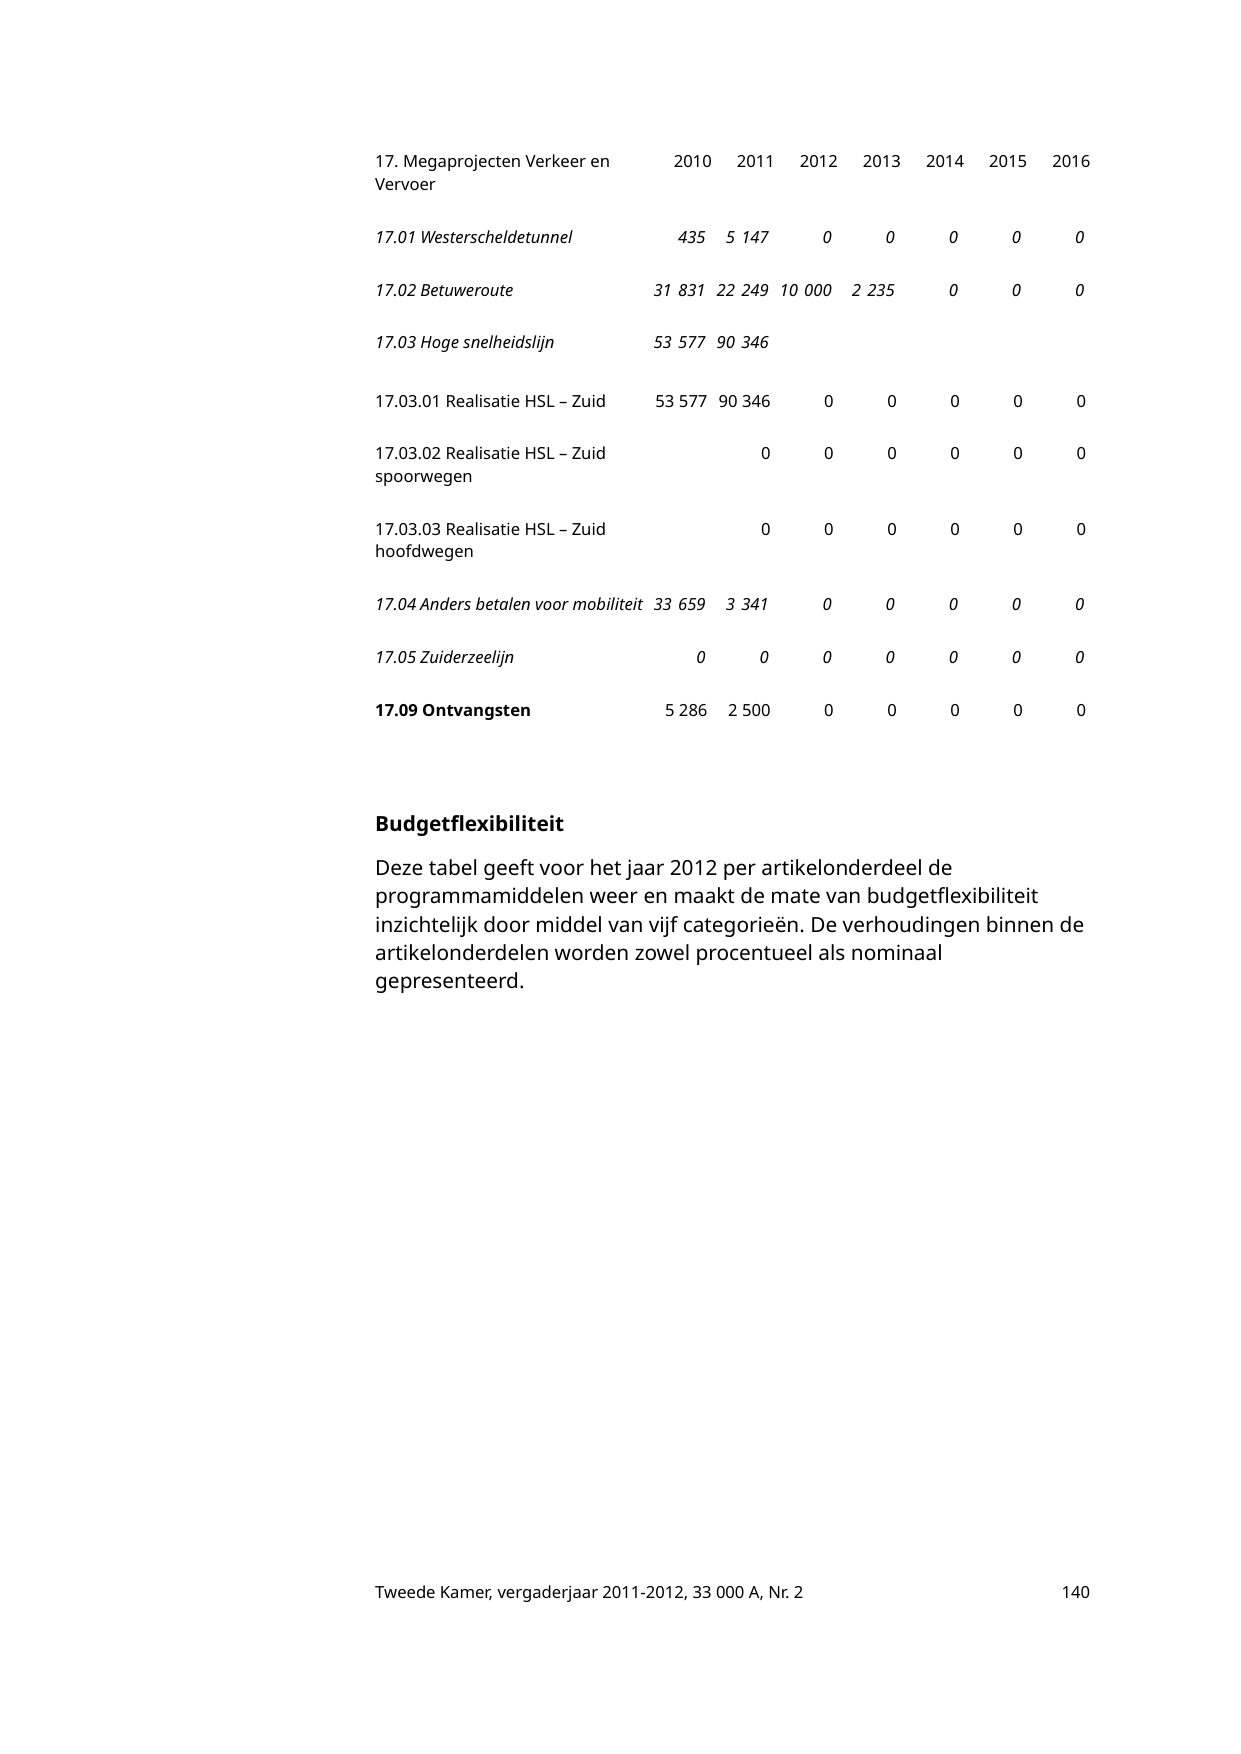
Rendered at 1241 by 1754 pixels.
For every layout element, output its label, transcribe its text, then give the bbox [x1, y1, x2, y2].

table_cell 17.01 Westerscheldetunnel [375, 225, 648, 278]
table_cell [1027, 331, 1090, 389]
table_cell 0 [901, 646, 964, 698]
table_cell 17.02 Betuweroute [375, 278, 648, 331]
table_cell 17.03.02 Realisatie HSL – Zuid spoorwegen [375, 442, 648, 517]
table_cell [648, 442, 711, 517]
table_cell [838, 331, 901, 389]
table_header 2016 [1027, 150, 1090, 225]
table_cell 0 [775, 518, 838, 593]
table_cell 0 [711, 518, 774, 593]
table_cell 0 [901, 442, 964, 517]
table_cell 0 [964, 389, 1027, 442]
table_cell 17.03.01 Realisatie HSL – Zuid [375, 389, 648, 442]
table_cell 10 000 [775, 278, 838, 331]
table_cell 0 [1027, 389, 1090, 442]
table_cell 0 [711, 646, 774, 698]
table_cell 0 [901, 389, 964, 442]
table_cell 0 [1027, 593, 1090, 646]
table_header 17. Megaprojecten Verkeer en Vervoer [375, 150, 648, 225]
table_cell 0 [838, 225, 901, 278]
table_cell 0 [1027, 442, 1090, 517]
table_cell 0 [838, 442, 901, 517]
table_cell 3 341 [711, 593, 774, 646]
table_cell [901, 331, 964, 389]
table_header 2011 [711, 150, 774, 225]
table_cell 0 [1027, 698, 1090, 751]
table_cell 33 659 [648, 593, 711, 646]
table_cell 53 577 [648, 389, 711, 442]
table_cell 90 346 [711, 389, 774, 442]
table_cell 0 [901, 278, 964, 331]
table_cell 0 [648, 646, 711, 698]
table_cell 17.09 Ontvangsten [375, 698, 648, 751]
table_cell 0 [711, 442, 774, 517]
table_cell 0 [775, 646, 838, 698]
table_cell 0 [838, 646, 901, 698]
table_cell [964, 331, 1027, 389]
table_header 2010 [648, 150, 711, 225]
table_cell 0 [901, 593, 964, 646]
table_cell 17.04 Anders betalen voor mobiliteit [375, 593, 648, 646]
table_header 2012 [775, 150, 838, 225]
table_cell 0 [964, 593, 1027, 646]
table_header 2013 [838, 150, 901, 225]
table_header 2014 [901, 150, 964, 225]
table_cell 0 [1027, 646, 1090, 698]
table_cell 0 [1027, 518, 1090, 593]
table_cell 0 [838, 389, 901, 442]
table_cell 0 [964, 518, 1027, 593]
table_cell 17.03 Hoge snelheidslijn [375, 331, 648, 389]
table_cell [648, 518, 711, 593]
text Deze tabel geeft voor het jaar 2012 per artikelonderdeel de programmamiddelen weer en maakt de mate van budgetflexibiliteit inzichtelijk door middel van vijf categorieën. De verhoudingen binnen de artikelonderdelen worden zowel procentueel als nominaal gepresenteerd. [375, 853, 1090, 995]
table_header 2015 [964, 150, 1027, 225]
table_cell 0 [838, 518, 901, 593]
table_cell 5 286 [648, 698, 711, 751]
table_cell 0 [964, 698, 1027, 751]
table_cell 0 [901, 698, 964, 751]
table_cell 0 [775, 225, 838, 278]
table_cell 0 [964, 442, 1027, 517]
table_cell 17.03.03 Realisatie HSL – Zuid hoofdwegen [375, 518, 648, 593]
table_cell 0 [964, 278, 1027, 331]
table_cell 53 577 [648, 331, 711, 389]
table_cell 0 [901, 518, 964, 593]
table_cell 435 [648, 225, 711, 278]
table_cell 0 [1027, 278, 1090, 331]
table_cell 5 147 [711, 225, 774, 278]
table_cell 0 [775, 698, 838, 751]
table_cell 2 235 [838, 278, 901, 331]
table_cell 0 [901, 225, 964, 278]
table_cell 2 500 [711, 698, 774, 751]
table_cell [775, 331, 838, 389]
table_cell 0 [775, 593, 838, 646]
text Budgetflexibiliteit [375, 809, 1090, 838]
table_cell 90 346 [711, 331, 774, 389]
table_cell 0 [838, 698, 901, 751]
table_cell 31 831 [648, 278, 711, 331]
table_cell 0 [964, 225, 1027, 278]
table_cell 0 [838, 593, 901, 646]
table_cell 0 [775, 389, 838, 442]
table_cell 0 [775, 442, 838, 517]
table_cell 22 249 [711, 278, 774, 331]
table_cell 17.05 Zuiderzeelijn [375, 646, 648, 698]
table_cell 0 [1027, 225, 1090, 278]
table_cell 0 [964, 646, 1027, 698]
